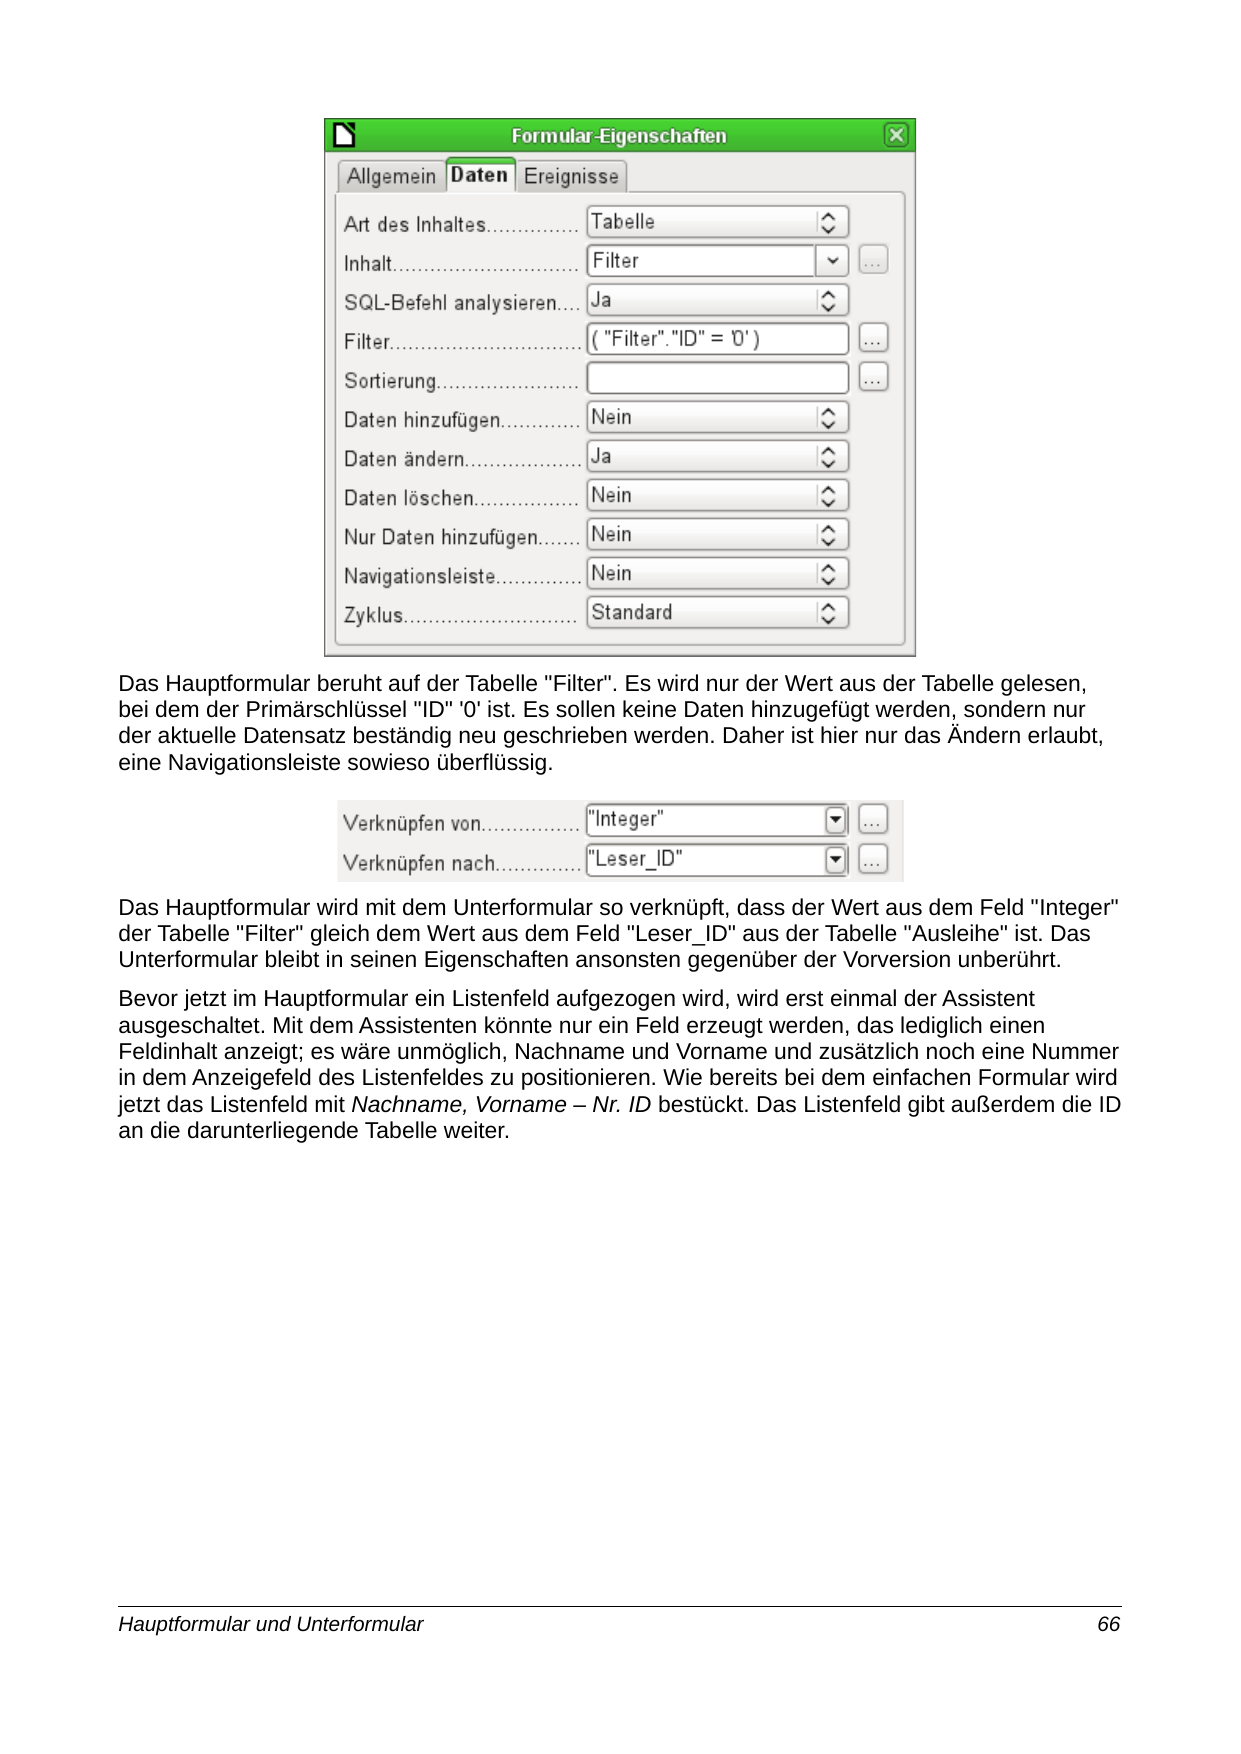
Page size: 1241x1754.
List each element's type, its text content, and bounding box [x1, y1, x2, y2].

picture [324, 118, 917, 657]
text Das Hauptformular beruht auf der Tabelle "Filter". Es wird nur der Wert aus der Tabelle gelesen, bei dem der Primärschlüssel "ID" '0' ist. Es sollen keine Daten hinzugefügt werden, sondern nur der aktuelle Datensatz beständig neu geschrieben werden. Daher ist hier nur das Ändern erlaubt, eine Navigationsleiste sowieso überflüssig. [118, 669, 1122, 775]
text Bevor jetzt im Hauptformular ein Listenfeld aufgezogen wird, wird erst einmal der Assistent ausgeschaltet. Mit dem Assistenten könnte nur ein Feld erzeugt werden, das lediglich einen Feldinhalt anzeigt; es wäre unmöglich, Nachname und Vorname und zusätzlich noch eine Nummer in dem Anzeigefeld des Listenfeldes zu positionieren. Wie bereits bei dem einfachen Formular wird jetzt das Listenfeld mit Nachname, Vorname – Nr. ID bestückt. Das Listenfeld gibt außerdem die ID an die darunterliegende Tabelle weiter. [118, 985, 1122, 1143]
text Das Hauptformular wird mit dem Unterformular so verknüpft, dass der Wert aus dem Feld "Integer" der Tabelle "Filter" gleich dem Wert aus dem Feld "Leser_ID" aus der Tabelle "Ausleihe" ist. Das Unterformular bleibt in seinen Eigenschaften ansonsten gegenüber der Vorversion unberührt. [118, 894, 1122, 973]
picture [336, 800, 904, 882]
